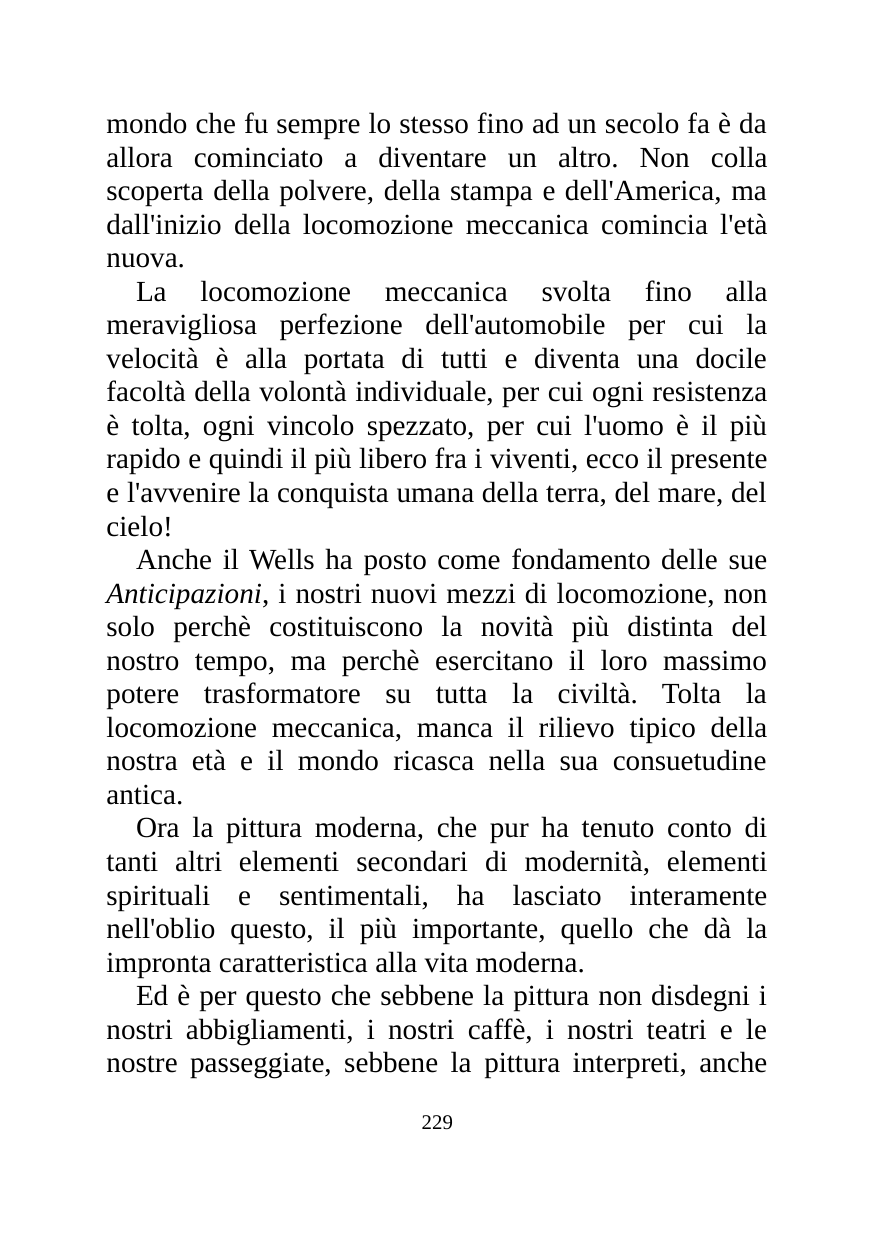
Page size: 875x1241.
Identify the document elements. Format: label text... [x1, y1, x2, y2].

text Ed è per questo che sebbene la pittura non disdegni i nostri abbigliamenti, i nostri caffè, i nostri teatri e le nostre passeggiate, sebbene la pittura interpreti, anche [106, 978, 768, 1079]
text Ora la pittura moderna, che pur ha tenuto conto di tanti altri elementi secondari di modernità, elementi spirituali e sentimentali, ha lasciato interamente nell'oblio questo, il più importante, quello che dà la impronta caratteristica alla vita moderna. [106, 811, 768, 978]
text Anche il Wells ha posto come fondamento delle sue Anticipazioni, i nostri nuovi mezzi di locomozione, non solo perchè costituiscono la novità più distinta del nostro tempo, ma perchè esercitano il loro massimo potere trasformatore su tutta la civiltà. Tolta la locomozione meccanica, manca il rilievo tipico della nostra età e il mondo ricasca nella sua consuetudine antica. [106, 542, 768, 811]
text La locomozione meccanica svolta fino alla meravigliosa perfezione dell'automobile per cui la velocità è alla portata di tutti e diventa una docile facoltà della volontà individuale, per cui ogni resistenza è tolta, ogni vincolo spezzato, per cui l'uomo è il più rapido e quindi il più libero fra i viventi, ecco il presente e l'avvenire la conquista umana della terra, del mare, del cielo! [106, 274, 768, 542]
text mondo che fu sempre lo stesso fino ad un secolo fa è da allora cominciato a diventare un altro. Non colla scoperta della polvere, della stampa e dell'America, ma dall'inizio della locomozione meccanica comincia l'età nuova. [106, 106, 768, 274]
